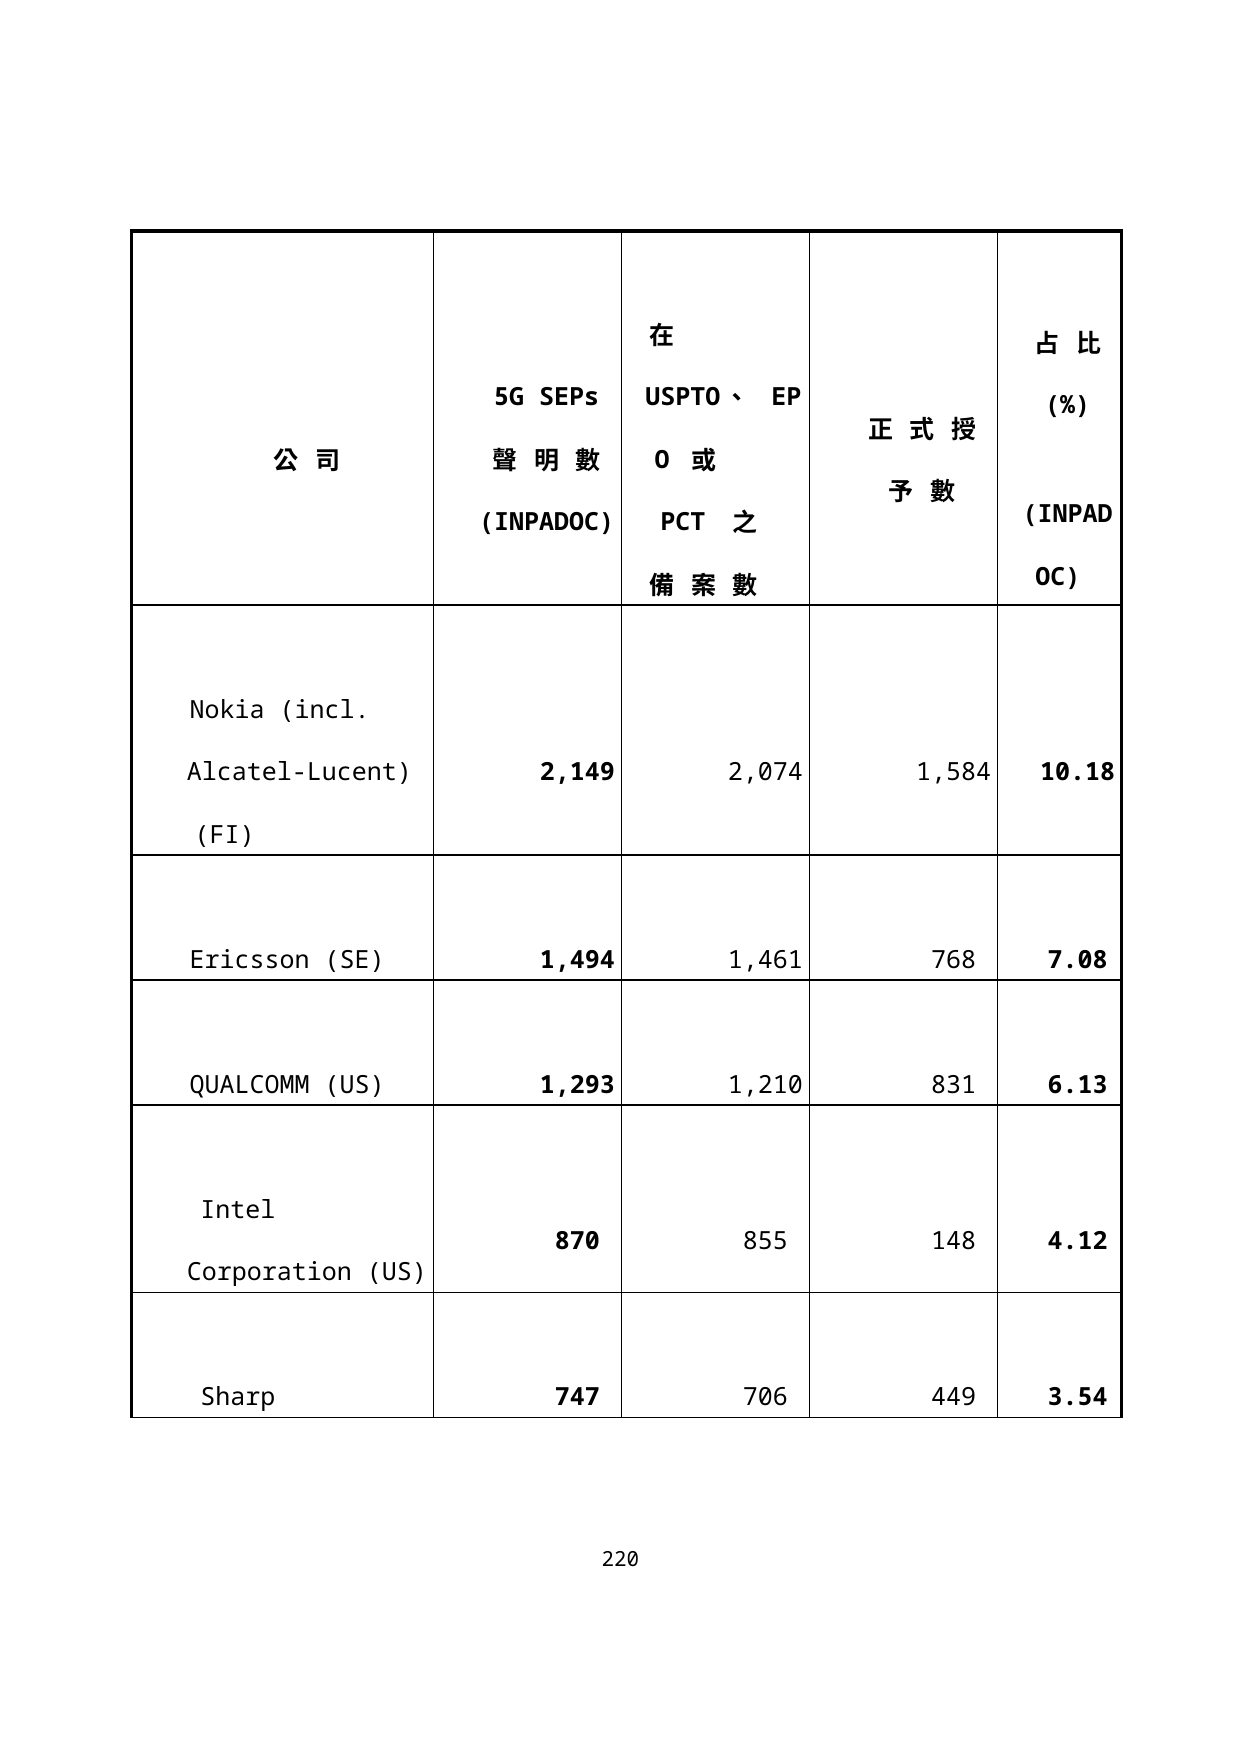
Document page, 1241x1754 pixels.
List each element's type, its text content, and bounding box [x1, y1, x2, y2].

table_cell Sharp [133, 1293, 433, 1417]
table_cell 1,293 [434, 981, 621, 1104]
table_cell 706 [622, 1293, 809, 1417]
table_cell 1,461 [622, 856, 809, 979]
table_cell Nokia (incl. Alcatel-Lucent) (FI) [133, 606, 433, 854]
table_cell 831 [810, 981, 997, 1104]
table_cell 148 [810, 1106, 997, 1292]
table_cell 747 [434, 1293, 621, 1417]
table_cell 870 [434, 1106, 621, 1292]
table_cell 855 [622, 1106, 809, 1292]
table_header 公司 [133, 233, 433, 604]
table_cell 1,584 [810, 606, 997, 854]
table_cell 3.54 [998, 1293, 1120, 1417]
table_cell 1,494 [434, 856, 621, 979]
table_cell 7.08 [998, 856, 1120, 979]
table_header 5G SEPs聲明數(INPADOC) [434, 233, 621, 604]
table_header 占比(%) (INPADOC) [998, 233, 1120, 604]
table_header 在USPTO、EPO或 PCT之備案數 [622, 233, 809, 604]
table_cell 2,149 [434, 606, 621, 854]
table_header 正式授予數 [810, 233, 997, 604]
table_cell 449 [810, 1293, 997, 1417]
table_cell QUALCOMM (US) [133, 981, 433, 1104]
table_cell 1,210 [622, 981, 809, 1104]
table_cell Ericsson (SE) [133, 856, 433, 979]
table_cell 10.18 [998, 606, 1120, 854]
table_cell 2,074 [622, 606, 809, 854]
table_cell 4.12 [998, 1106, 1120, 1292]
table_cell 6.13 [998, 981, 1120, 1104]
table_cell 768 [810, 856, 997, 979]
table_cell Intel Corporation (US) [133, 1106, 433, 1292]
